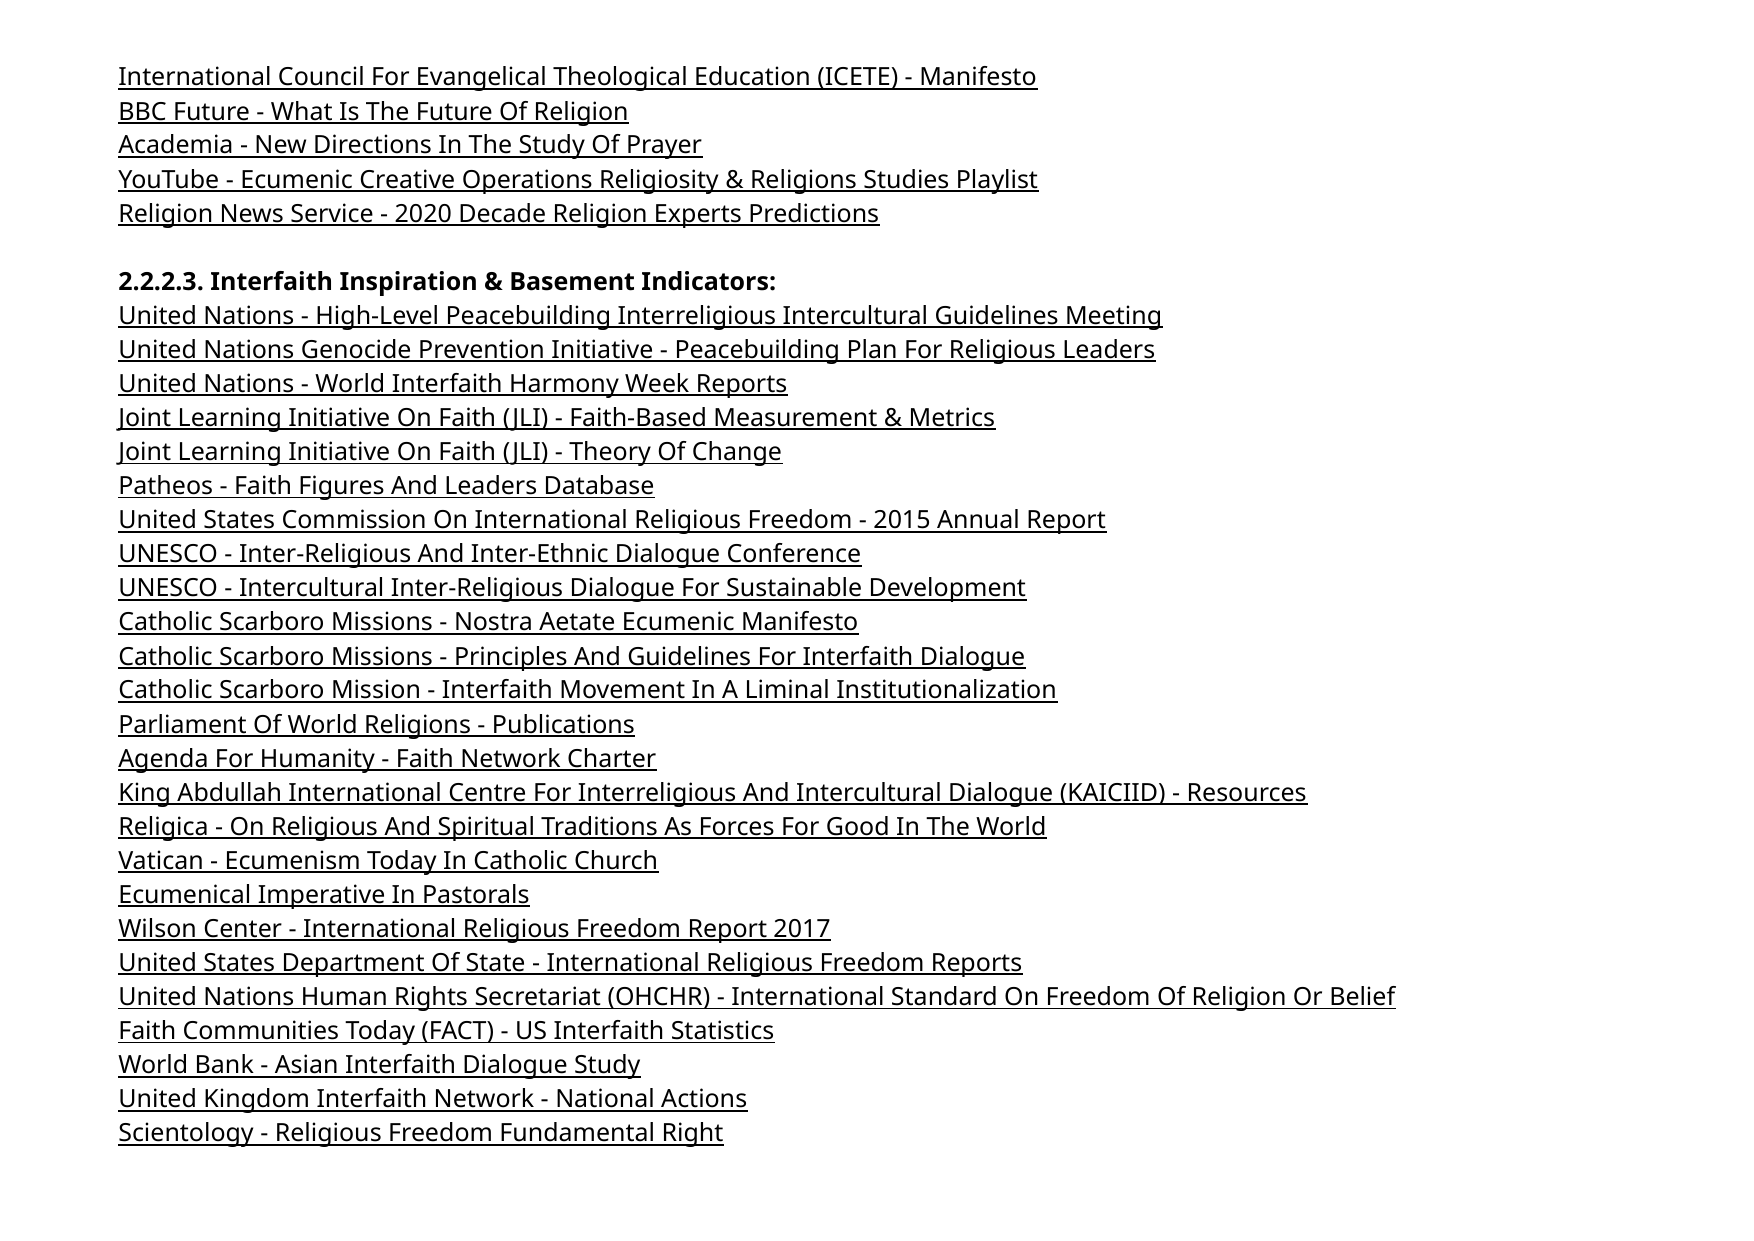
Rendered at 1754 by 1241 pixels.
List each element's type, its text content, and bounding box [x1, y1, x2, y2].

subtitle Wilson Center - International Religious Freedom Report 2017 [118, 911, 1695, 945]
subtitle Religion News Service - 2020 Decade Religion Experts Predictions [118, 195, 1695, 229]
subtitle United States Commission On International Religious Freedom - 2015 Annual Report [118, 502, 1695, 536]
subtitle United Nations Human Rights Secretariat (OHCHR) - International Standard On Freedom Of Religion Or Belief [118, 979, 1695, 1013]
subtitle 2.2.2.3. Interfaith Inspiration & Basement Indicators: [118, 263, 1695, 297]
subtitle Faith Communities Today (FACT) - US Interfaith Statistics [118, 1013, 1695, 1047]
subtitle Catholic Scarboro Missions - Nostra Aetate Ecumenic Manifesto [118, 604, 1695, 638]
subtitle Academia - New Directions In The Study Of Prayer [118, 127, 1695, 161]
subtitle World Bank - Asian Interfaith Dialogue Study [118, 1047, 1695, 1081]
subtitle United Nations Genocide Prevention Initiative - Peacebuilding Plan For Religious Leaders [118, 332, 1695, 366]
subtitle YouTube - Ecumenic Creative Operations Religiosity & Religions Studies Playlist [118, 161, 1695, 195]
subtitle United Nations - High-Level Peacebuilding Interreligious Intercultural Guidelines Meeting [118, 297, 1695, 332]
subtitle Joint Learning Initiative On Faith (JLI) - Faith-Based Measurement & Metrics [118, 400, 1695, 434]
subtitle BBC Future - What Is The Future Of Religion [118, 93, 1695, 127]
subtitle Vatican - Ecumenism Today In Catholic Church [118, 842, 1695, 877]
subtitle Patheos - Faith Figures And Leaders Database [118, 468, 1695, 502]
subtitle Catholic Scarboro Mission - Interfaith Movement In A Liminal Institutionalization [118, 672, 1695, 706]
subtitle United Nations - World Interfaith Harmony Week Reports [118, 366, 1695, 400]
subtitle Catholic Scarboro Missions - Principles And Guidelines For Interfaith Dialogue [118, 638, 1695, 672]
subtitle Ecumenical Imperative In Pastorals [118, 877, 1695, 911]
subtitle International Council For Evangelical Theological Education (ICETE) - Manifesto [118, 59, 1695, 93]
subtitle Religica - On Religious And Spiritual Traditions As Forces For Good In The World [118, 808, 1695, 842]
subtitle Scientology - Religious Freedom Fundamental Right [118, 1115, 1695, 1149]
subtitle UNESCO - Inter-Religious And Inter-Ethnic Dialogue Conference [118, 536, 1695, 570]
subtitle UNESCO - Intercultural Inter-Religious Dialogue For Sustainable Development [118, 570, 1695, 604]
subtitle Parliament Of World Religions - Publications [118, 706, 1695, 740]
subtitle King Abdullah International Centre For Interreligious And Intercultural Dialogue (KAICIID) - Resources [118, 774, 1695, 808]
subtitle United Kingdom Interfaith Network - National Actions [118, 1081, 1695, 1115]
subtitle Agenda For Humanity - Faith Network Charter [118, 740, 1695, 774]
subtitle United States Department Of State - International Religious Freedom Reports [118, 945, 1695, 979]
subtitle Joint Learning Initiative On Faith (JLI) - Theory Of Change [118, 434, 1695, 468]
